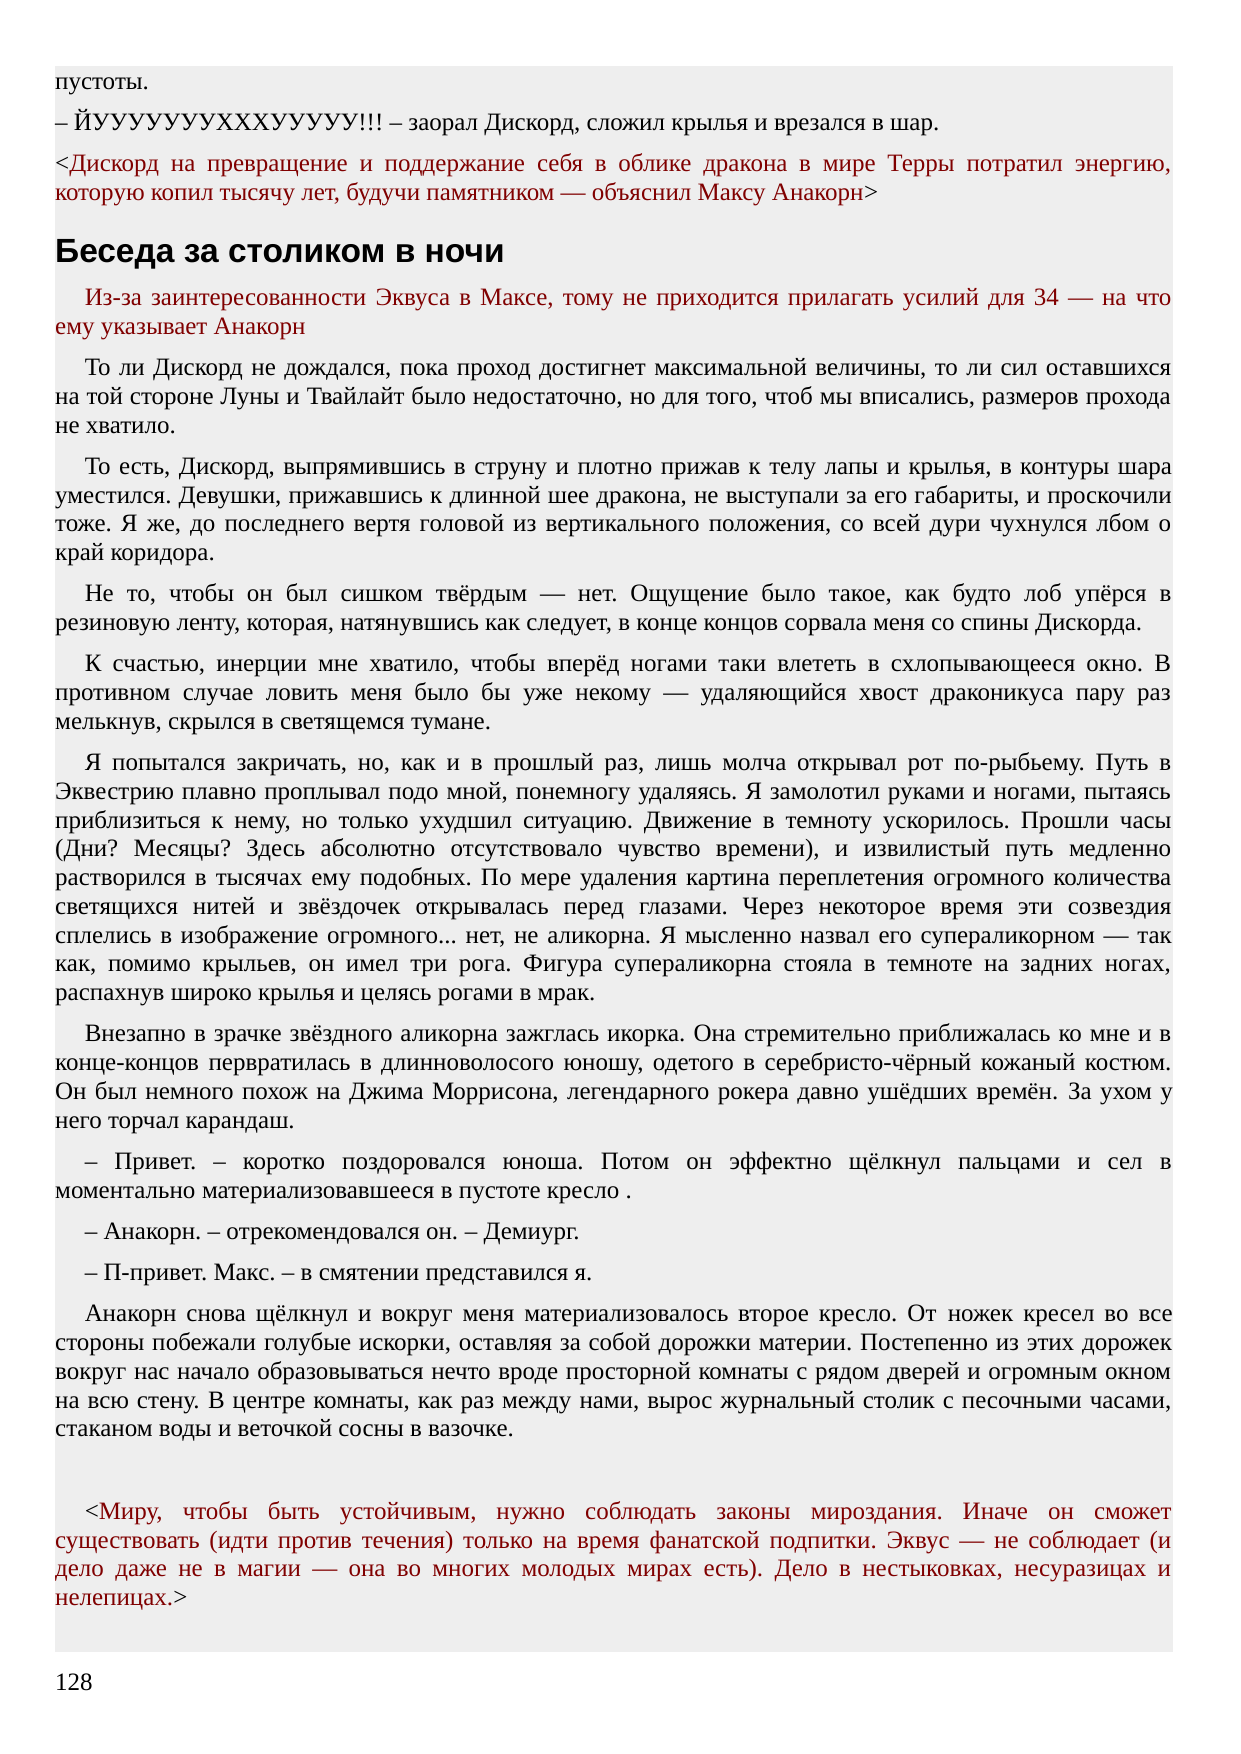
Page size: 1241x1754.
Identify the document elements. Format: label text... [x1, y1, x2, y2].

text <Дискорд на превращение и поддержание себя в облике дракона в мире Терры потратил энергию, которую копил тысячу лет, будучи памятником — объяснил Максу Анакорн> [55, 148, 1173, 206]
text К счастью, инерции мне хватило, чтобы вперёд ногами таки влететь в схлопывающееся окно. В противном случае ловить меня было бы уже некому — удаляющийся хвост драконикуса пару раз мелькнув, скрылся в светящемся тумане. [55, 648, 1173, 735]
text То ли Дискорд не дождался, пока проход достигнет максимальной величины, то ли сил оставшихся на той стороне Луны и Твайлайт было недостаточно, но для того, чтоб мы вписались, размеров прохода не хватило. [55, 352, 1173, 438]
text Анакорн снова щёлкнул и вокруг меня материализовалось второе кресло. От ножек кресел во все стороны побежали голубые искорки, оставляя за собой дорожки материи. Постепенно из этих дорожек вокруг нас начало образовываться нечто вроде просторной комнаты с рядом дверей и огромным окном на всю стену. В центре комнаты, как раз между нами, вырос журнальный столик с песочными часами, стаканом воды и веточкой сосны в вазочке. [55, 1298, 1173, 1442]
text пустоты. [55, 66, 1173, 95]
text <Миру, чтобы быть устойчивым, нужно соблюдать законы мироздания. Иначе он сможет существовать (идти против течения) только на время фанатской подпитки. Эквус — не соблюдает (и дело даже не в магии — она во многих молодых мирах есть). Дело в нестыковках, несуразицах и нелепицах.> [55, 1496, 1173, 1611]
text Внезапно в зрачке звёздного аликорна зажглась икорка. Она стремительно приближалась ко мне и в конце-концов первратилась в длинноволосого юношу, одетого в серебристо-чёрный кожаный костюм. Он был немного похож на Джима Моррисона, легендарного рокера давно ушёдших времён. За ухом у него торчал карандаш. [55, 1018, 1173, 1133]
text – П-привет. Макс. – в смятении представился я. [55, 1257, 1173, 1286]
text – Привет. – коротко поздоровался юноша. Потом он эффектно щёлкнул пальцами и сел в моментально материализовавшееся в пустоте кресло . [55, 1146, 1173, 1203]
text Из-за заинтересованности Эквуса в Максе, тому не приходится прилагать усилий для 34 — на что ему указывает Анакорн [55, 282, 1173, 340]
text Не то, чтобы он был сишком твёрдым — нет. Ощущение было такое, как будто лоб упёрся в резиновую ленту, которая, натянувшись как следует, в конце концов сорвала меня со спины Дискорда. [55, 578, 1173, 636]
text Я попытался закричать, но, как и в прошлый раз, лишь молча открывал рот по-рыбьему. Путь в Эквестрию плавно проплывал подо мной, понемногу удаляясь. Я замолотил руками и ногами, пытаясь приблизиться к нему, но только ухудшил ситуацию. Движение в темноту ускорилось. Прошли часы (Дни? Месяцы? Здесь абсолютно отсутствовало чувство времени), и извилистый путь медленно растворился в тысячах ему подобных. По мере удаления картина переплетения огромного количества светящихся нитей и звёздочек открывалась перед глазами. Через некоторое время эти созвездия сплелись в изображение огромного... нет, не аликорна. Я мысленно назвал его супераликорном — так как, помимо крыльев, он имел три рога. Фигура супераликорна стояла в темноте на задних ногах, распахнув широко крылья и целясь рогами в мрак. [55, 747, 1173, 1006]
text – ЙУУУУУУУХХХУУУУУ!!! – заорал Дискорд, сложил крылья и врезался в шар. [55, 107, 1173, 136]
text – Анакорн. – отрекомендовался он. – Демиург. [55, 1216, 1173, 1245]
text То есть, Дискорд, выпрямившись в струну и плотно прижав к телу лапы и крылья, в контуры шара уместился. Девушки, прижавшись к длинной шее дракона, не выступали за его габариты, и проскочили тоже. Я же, до последнего вертя головой из вертикального положения, со всей дури чухнулся лбом о край коридора. [55, 451, 1173, 566]
subtitle Беседа за столиком в ночи [55, 231, 1173, 270]
